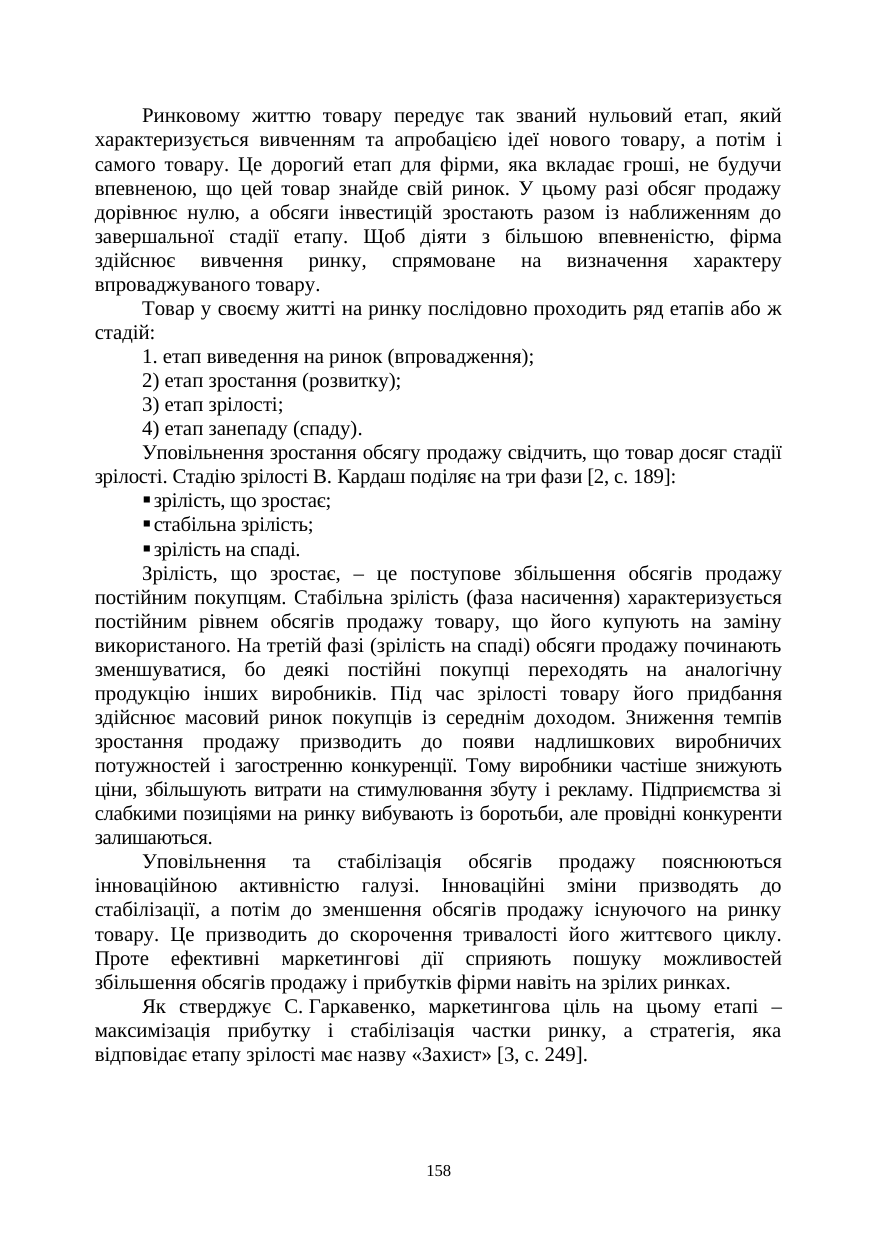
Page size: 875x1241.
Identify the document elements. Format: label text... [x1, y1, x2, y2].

text 1. етап виведення на ринок (впровадження); [94, 344, 782, 368]
list зрілість, що зростає; [94, 488, 782, 512]
text 2) етап зростання (розвитку); [94, 368, 782, 392]
list зрілість на спаді. [94, 536, 782, 561]
text Уповільнення та стабілізація обсягів продажу пояснюються інноваційною активністю галузі. Інноваційні зміни призводять до стабілізації, а потім до зменшення обсягів продажу існуючого на ринку товару. Це призводить до скорочення тривалості його життєвого циклу. Проте ефективні маркетингові дії сприяють пошуку можливостей збільшення обсягів продажу і прибутків фірми навіть на зрілих ринках. [94, 849, 782, 994]
list стабільна зрілість; [94, 512, 782, 536]
text Товар у своєму житті на ринку послідовно проходить ряд етапів або ж стадій: [94, 296, 782, 344]
text Як стверджує С. Гаркавенко, маркетингова ціль на цьому етапі – максимізація прибутку і стабілізація частки ринку, а стратегія, яка відповідає етапу зрілості має назву «Захист» [3, с. 249]. [94, 994, 782, 1066]
text Зрілість, що зростає, – це поступове збільшення обсягів продажу постійним покупцям. Стабільна зрілість (фаза насичення) характеризується постійним рівнем обсягів продажу товару, що його купують на заміну використаного. На третій фазі (зрілість на спаді) обсяги продажу починають зменшуватися, бо деякі постійні покупці переходять на аналогічну продукцію інших виробників. Під час зрілості товару його придбання здійснює масовий ринок покупців із середнім доходом. Зниження темпів зростання продажу призводить до появи надлишкових виробничих потужностей і загостренню конкуренції. Тому виробники частіше знижують ціни, збільшують витрати на стимулювання збуту і рекламу. Підприємства зі слабкими позиціями на ринку вибувають із боротьби, але провідні конкуренти залишаються. [94, 561, 782, 849]
text 3) етап зрілості; [94, 392, 782, 416]
text Ринковому життю товару передує так званий нульовий етап, який характеризується вивченням та апробацією ідеї нового товару, а потім і самого товару. Це дорогий етап для фірми, яка вкладає гроші, не будучи впевненою, що цей товар знайде свій ринок. У цьому разі обсяг продажу дорівнює нулю, а обсяги інвестицій зростають разом із наближенням до завершальної стадії етапу. Щоб діяти з більшою впевненістю, фірма здійснює вивчення ринку, спрямоване на визначення характеру впроваджуваного товару. [94, 103, 782, 296]
text Уповільнення зростання обсягу продажу свідчить, що товар досяг стадії зрілості. Стадію зрілості В. Кардаш поділяє на три фази [2, с. 189]: [94, 440, 782, 488]
text 4) етап занепаду (спаду). [94, 416, 782, 440]
